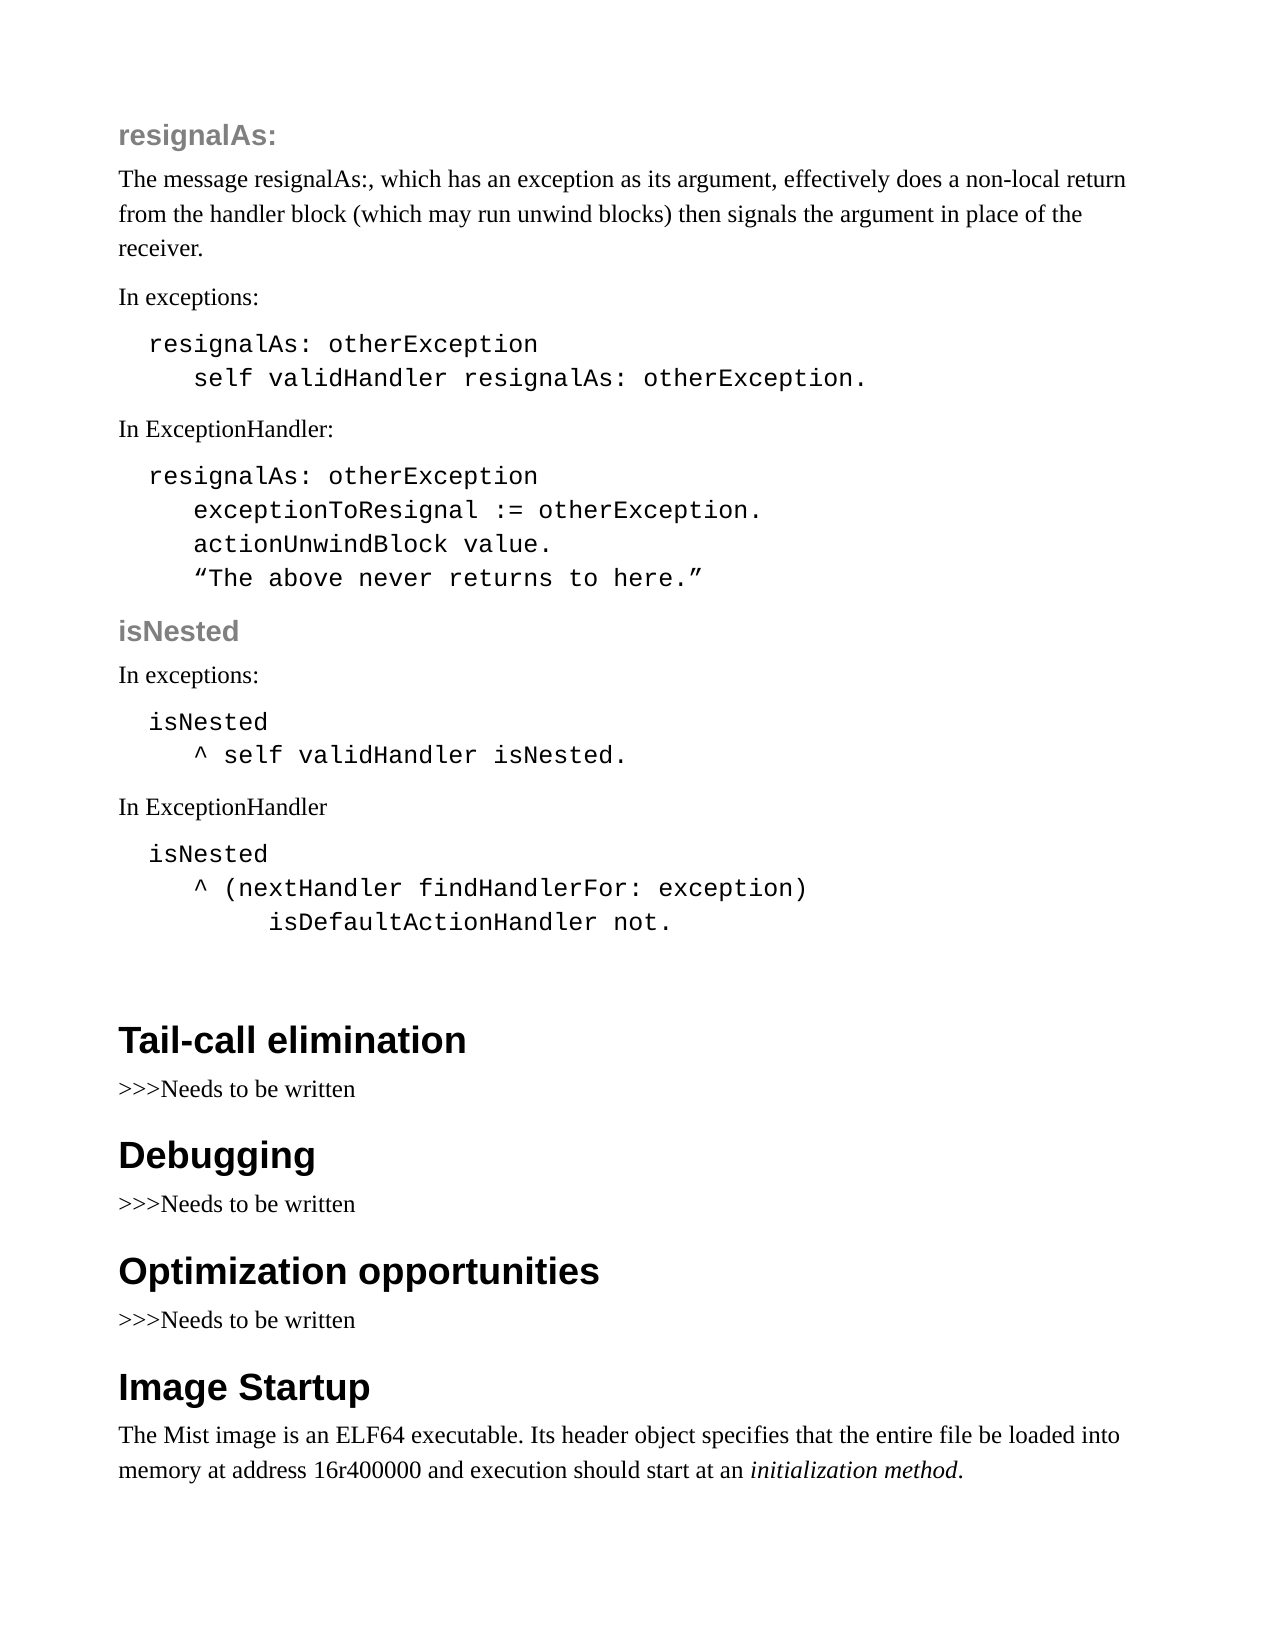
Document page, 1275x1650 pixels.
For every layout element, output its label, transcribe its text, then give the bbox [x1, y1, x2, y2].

text isNested [118, 841, 1157, 869]
text In exceptions: [118, 660, 1157, 689]
text >>>Needs to be written [118, 1074, 1157, 1102]
subtitle resignalAs: [118, 118, 1157, 152]
text In ExceptionHandler: [118, 414, 1157, 443]
text ^ self validHandler isNested. [118, 743, 1157, 771]
text In ExceptionHandler [118, 792, 1157, 821]
text isNested [118, 709, 1157, 737]
text self validHandler resignalAs: otherException. [118, 365, 1157, 393]
subtitle Tail-call elimination [118, 1017, 1157, 1061]
text >>>Needs to be written [118, 1305, 1157, 1334]
text ^ (nextHandler findHandlerFor: exception) [118, 875, 1157, 903]
text The Mist image is an ELF64 executable. Its header object specifies that the entire file be loaded into memory at address 16r400000 and execution should start at an initialization method. [118, 1421, 1157, 1484]
subtitle Debugging [118, 1133, 1157, 1177]
subtitle Optimization opportunities [118, 1249, 1157, 1292]
text >>>Needs to be written [118, 1189, 1157, 1218]
text actionUnwindBlock value. [118, 531, 1157, 559]
text exceptionToResignal := otherException. [118, 497, 1157, 526]
text In exceptions: [118, 282, 1157, 311]
subtitle isNested [118, 614, 1157, 648]
text The message resignalAs:, which has an exception as its argument, effectively does a non-local return from the handler block (which may run unwind blocks) then signals the argument in place of the receiver. [118, 164, 1157, 262]
subtitle Image Startup [118, 1364, 1157, 1408]
text resignalAs: otherException [118, 463, 1157, 492]
text “The above never returns to here.” [118, 565, 1157, 593]
text isDefaultActionHandler not. [118, 909, 1157, 937]
text resignalAs: otherException [118, 331, 1157, 359]
